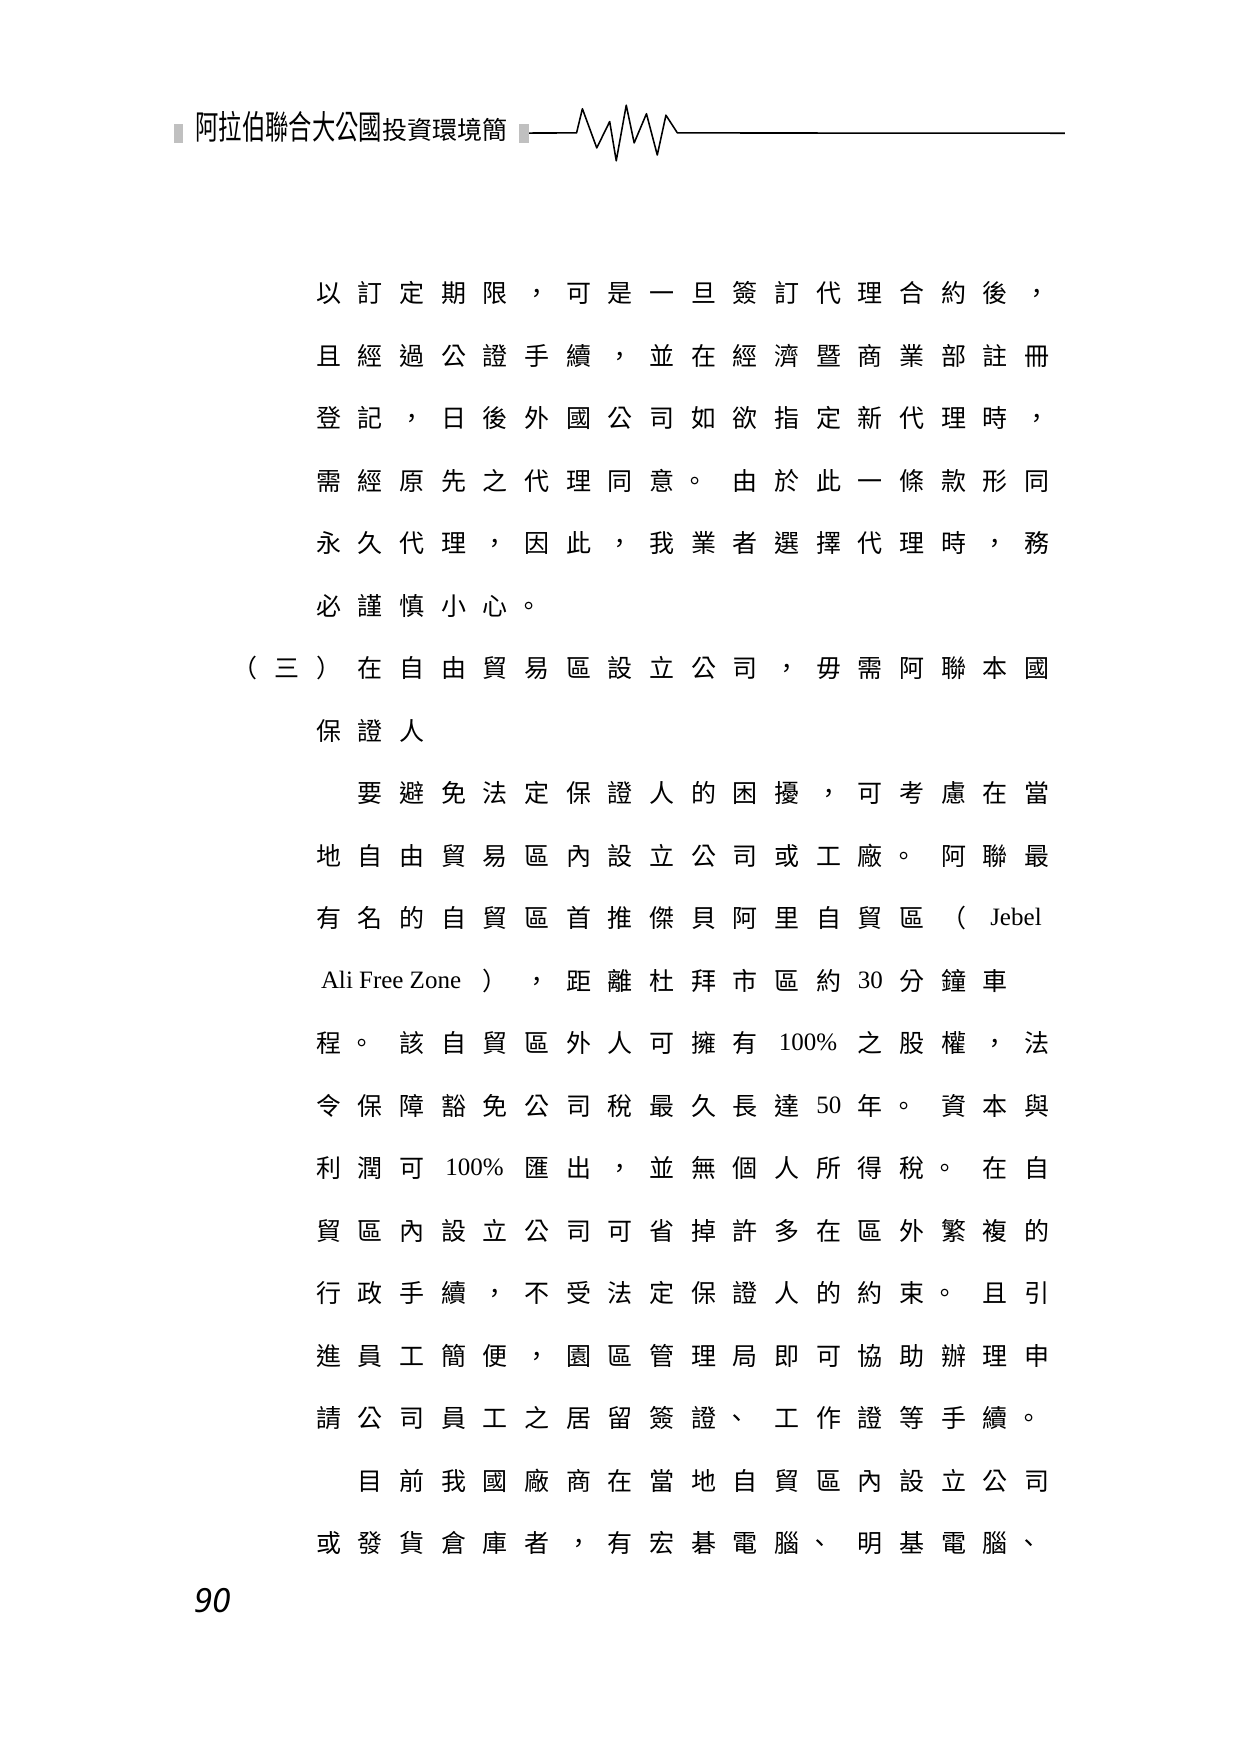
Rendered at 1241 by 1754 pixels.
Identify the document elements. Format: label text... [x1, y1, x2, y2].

text （三）在自由貿易區設立公司，毋需阿聯本國保證人 [207, 625, 1058, 750]
text 要避免法定保證人的困擾，可考慮在當地自由貿易區內設立公司或工廠。阿聯最有名的自貿區首推傑貝阿里自貿區（Jebel Ali Free Zone），距離杜拜市區約30分鐘車程。該自貿區外人可擁有100%之股權，法令保障豁免公司稅最久長達50年。資本與利潤可100%匯出，並無個人所得稅。在自貿區內設立公司可省掉許多在區外繁複的行政手續，不受法定保證人的約束。且引進員工簡便，園區管理局即可協助辦理申請公司員工之居留簽證、工作證等手續。 [281, 750, 1058, 1438]
text 以訂定期限，可是一旦簽訂代理合約後，且經過公證手續，並在經濟暨商業部註冊登記，日後外國公司如欲指定新代理時，需經原先之代理同意。由於此一條款形同永久代理，因此，我業者選擇代理時，務必謹慎小心。 [281, 250, 1058, 625]
text 目前我國廠商在當地自貿區內設立公司或發貨倉庫者，有宏碁電腦、明基電腦、 [281, 1438, 1058, 1563]
